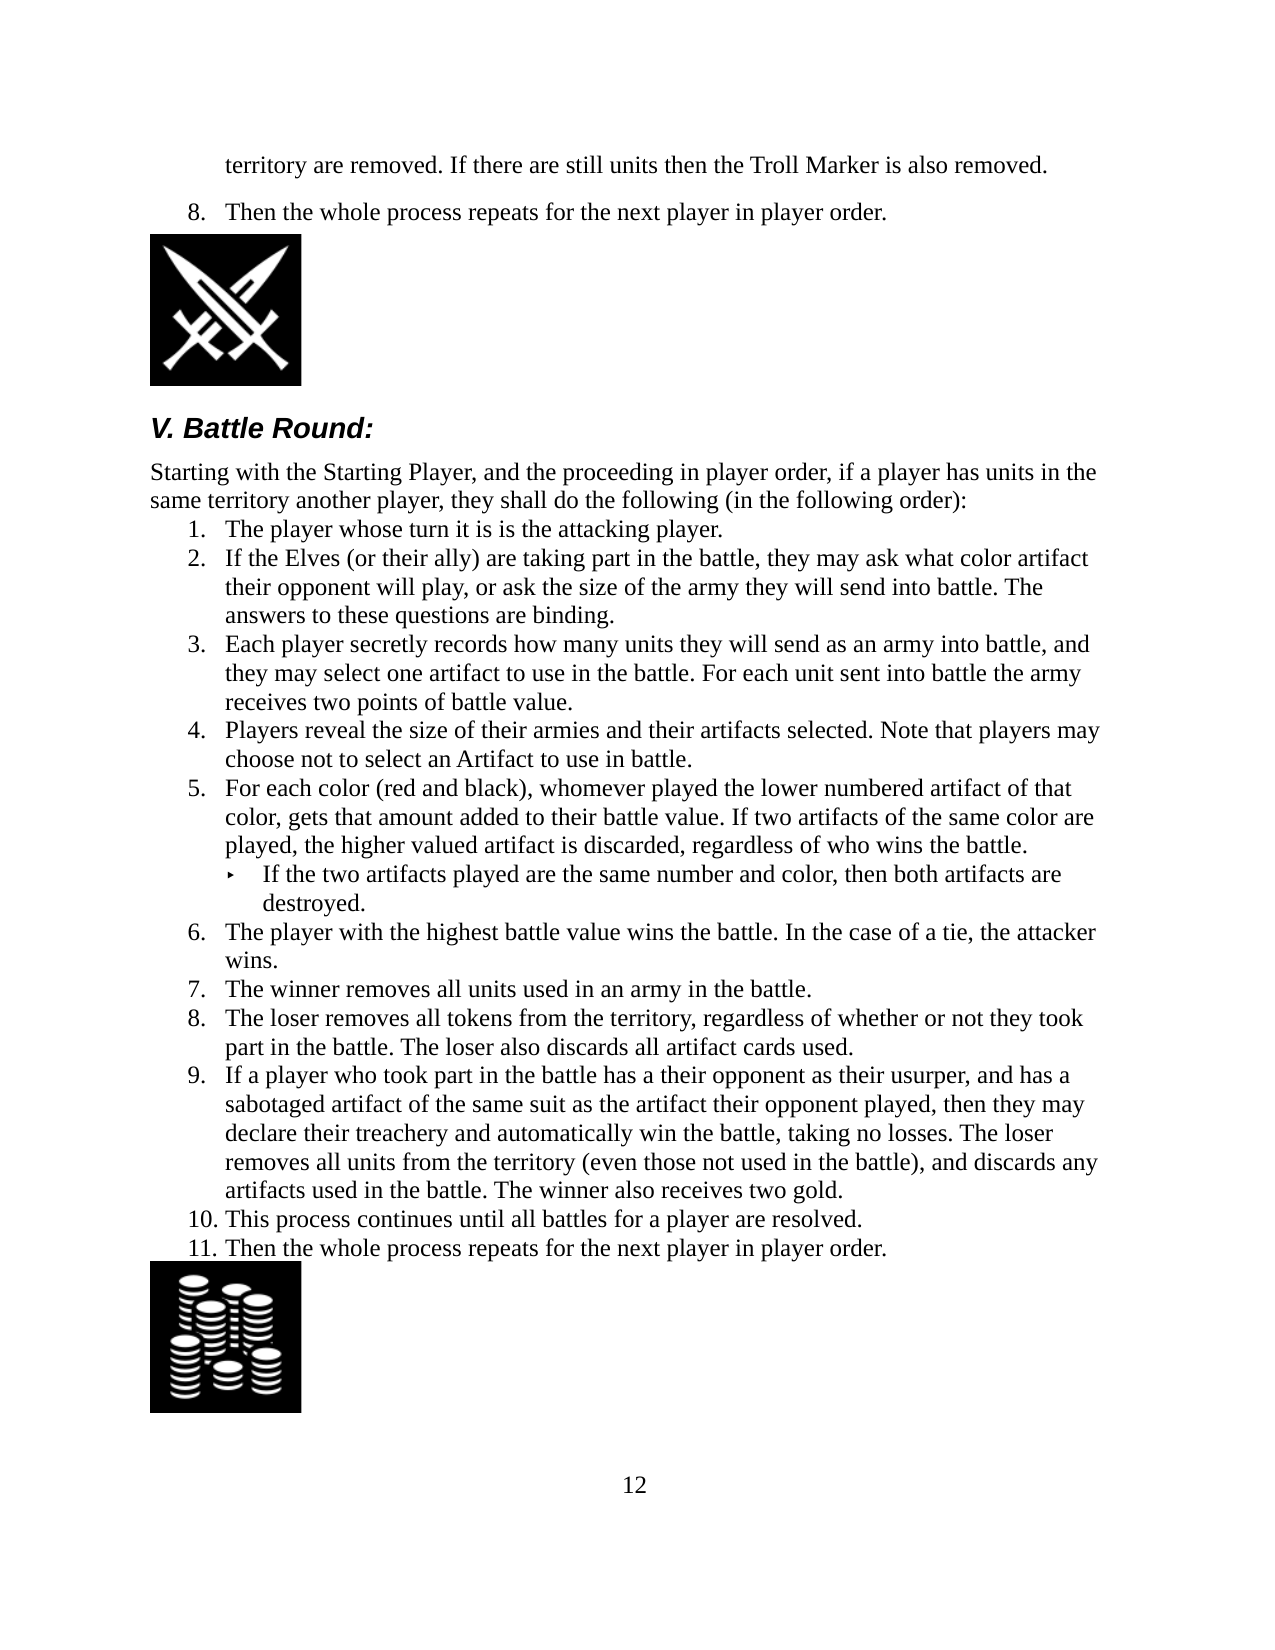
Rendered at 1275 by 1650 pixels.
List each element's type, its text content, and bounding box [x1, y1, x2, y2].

list If the two artifacts played are the same number and color, then both artifacts are destroyed. [225, 859, 1125, 917]
list If a player who took part in the battle has a their opponent as their usurper, and has a sabotaged artifact of the same suit as the artifact their opponent played, then they may declare their treachery and automatically win the battle, taking no losses. The loser removes all units from the territory (even those not used in the battle), and discards any artifacts used in the battle. The winner also receives two gold. [187, 1060, 1125, 1204]
list This process continues until all battles for a player are resolved. [187, 1204, 1125, 1233]
subtitle V. Battle Round: [150, 411, 1125, 444]
picture [150, 234, 302, 386]
list Then the whole process repeats for the next player in player order. [187, 1233, 1125, 1262]
list Each player secretly records how many units they will send as an army into battle, and they may select one artifact to use in the battle. For each unit sent into battle the army receives two points of battle value. [187, 629, 1125, 715]
picture [150, 1261, 302, 1413]
list The loser removes all tokens from the territory, regardless of whether or not they took part in the battle. The loser also discards all artifact cards used. [187, 1003, 1125, 1060]
list territory are removed. If there are still units then the Troll Marker is also removed. [187, 150, 1125, 179]
text Starting with the Starting Player, and the proceeding in player order, if a player has units in the same territory another player, they shall do the following (in the following order): [150, 457, 1125, 514]
list The winner removes all units used in an army in the battle. [187, 974, 1125, 1003]
list Players reveal the size of their armies and their artifacts selected. Note that players may choose not to select an Artifact to use in battle. [187, 715, 1125, 773]
list The player with the highest battle value wins the battle. In the case of a tie, the attacker wins. [187, 917, 1125, 974]
list For each color (red and black), whomever played the lower numbered artifact of that color, gets that amount added to their battle value. If two artifacts of the same color are played, the higher valued artifact is discarded, regardless of who wins the battle. [187, 773, 1125, 859]
list Then the whole process repeats for the next player in player order. [187, 197, 1125, 225]
list If the Elves (or their ally) are taking part in the battle, they may ask what color artifact their opponent will play, or ask the size of the army they will send into battle. The answers to these questions are binding. [187, 543, 1125, 629]
list The player whose turn it is is the attacking player. [187, 514, 1125, 543]
